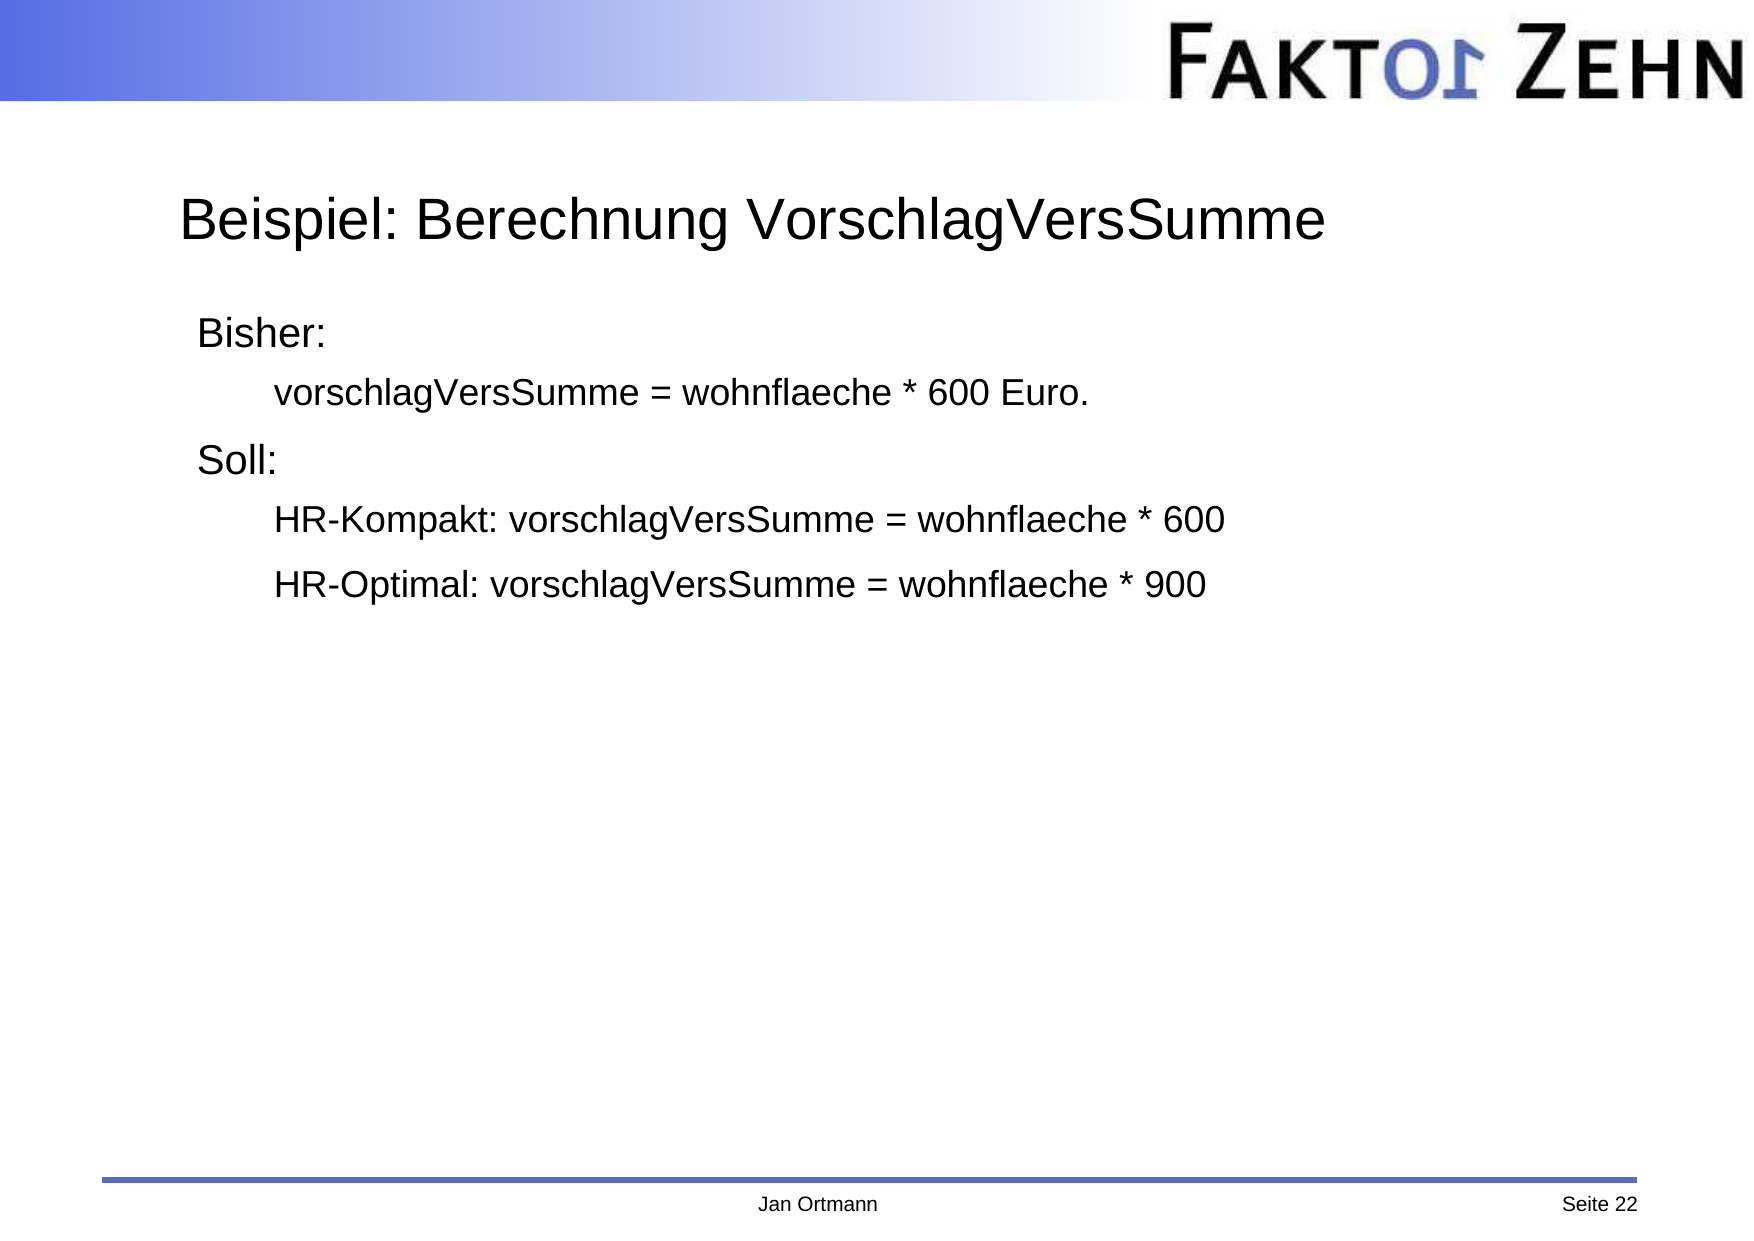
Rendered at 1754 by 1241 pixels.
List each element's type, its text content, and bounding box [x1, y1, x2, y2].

list Bisher: vorschlagVersSumme = wohnflaeche * 600 Euro. Soll: HR-Kompakt: vorschlagVersSumme = wohnflaeche * 600 HR-Optimal: vorschlagVersSumme = wohnflaeche * 900 [179, 310, 1576, 1078]
title Beispiel: Berechnung VorschlagVersSumme [179, 142, 1576, 296]
picture [1162, 7, 1752, 100]
